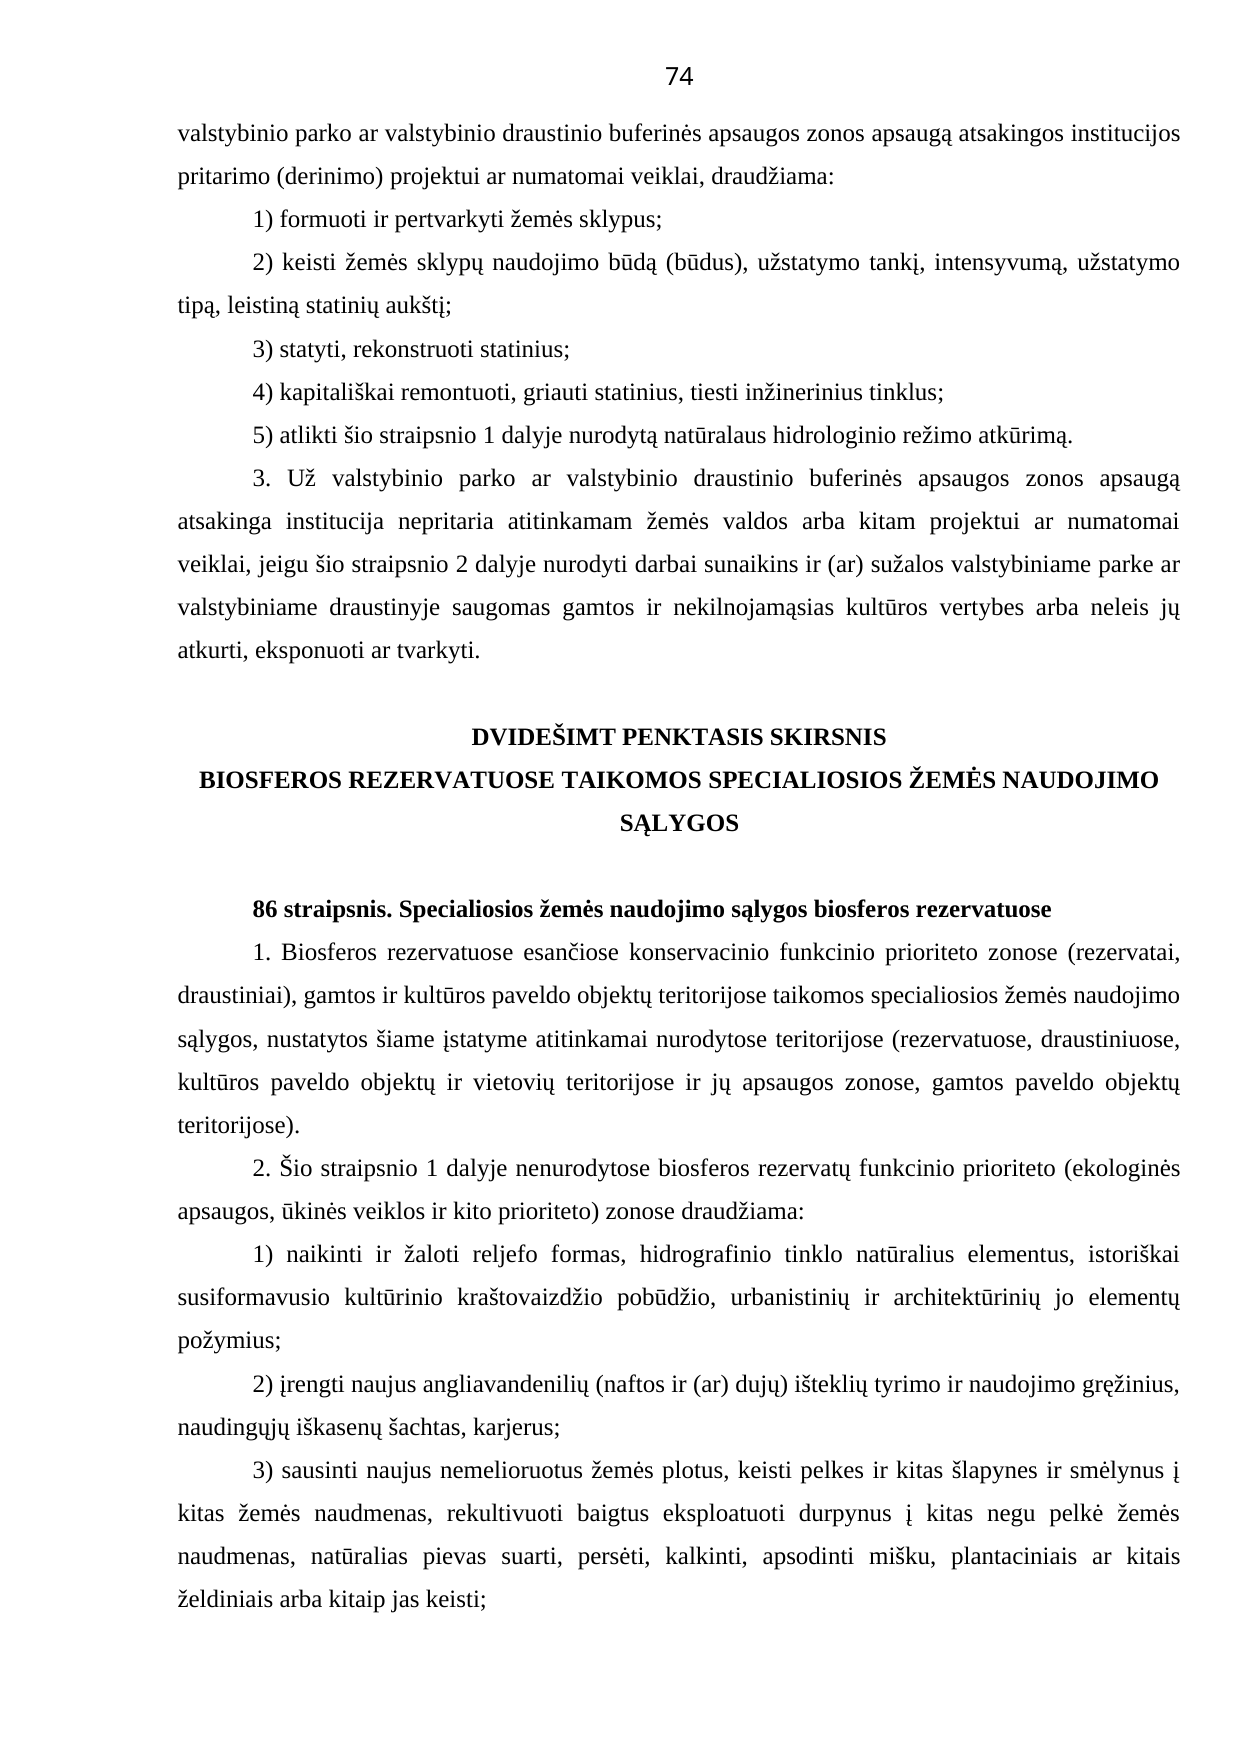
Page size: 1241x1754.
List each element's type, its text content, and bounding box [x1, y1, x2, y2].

text 2) įrengti naujus angliavandenilių (naftos ir (ar) dujų) išteklių tyrimo ir naudojimo gręžinius, naudingųjų iškasenų šachtas, karjerus; [177, 1369, 1181, 1441]
text 1) naikinti ir žaloti reljefo formas, hidrografinio tinklo natūralius elementus, istoriškai susiformavusio kultūrinio kraštovaizdžio pobūdžio, urbanistinių ir architektūrinių jo elementų požymius; [177, 1239, 1181, 1354]
text 1) formuoti ir pertvarkyti žemės sklypus; [177, 204, 1181, 233]
text 1. Biosferos rezervatuose esančiose konservacinio funkcinio prioriteto zonose (rezervatai, draustiniai), gamtos ir kultūros paveldo objektų teritorijose taikomos specialiosios žemės naudojimo sąlygos, nustatytos šiame įstatyme atitinkamai nurodytose teritorijose (rezervatuose, draustiniuose, kultūros paveldo objektų ir vietovių teritorijose ir jų apsaugos zonose, gamtos paveldo objektų teritorijose). [177, 937, 1181, 1139]
text 5) atlikti šio straipsnio 1 dalyje nurodytą natūralaus hidrologinio režimo atkūrimą. [177, 420, 1181, 449]
text 4) kapitališkai remontuoti, griauti statinius, tiesti inžinerinius tinklus; [177, 377, 1181, 406]
text 3) statyti, rekonstruoti statinius; [177, 334, 1181, 362]
text DVIDEŠIMT PENKTASIS SKIRSNIS [177, 722, 1181, 751]
text 2. Šio straipsnio 1 dalyje nenurodytose biosferos rezervatų funkcinio prioriteto (ekologinės apsaugos, ūkinės veiklos ir kito prioriteto) zonose draudžiama: [177, 1153, 1181, 1225]
text BIOSFEROS REZERVATUOSE TAIKOMOS SPECIALIOSIOS ŽEMĖS NAUDOJIMO SĄLYGOS [177, 765, 1181, 837]
text 86 straipsnis. Specialiosios žemės naudojimo sąlygos biosferos rezervatuose [177, 894, 1181, 923]
text 2) keisti žemės sklypų naudojimo būdą (būdus), užstatymo tankį, intensyvumą, užstatymo tipą, leistiną statinių aukštį; [177, 247, 1181, 319]
text valstybinio parko ar valstybinio draustinio buferinės apsaugos zonos apsaugą atsakingos institucijos pritarimo (derinimo) projektui ar numatomai veiklai, draudžiama: [177, 118, 1181, 190]
text 3. Už valstybinio parko ar valstybinio draustinio buferinės apsaugos zonos apsaugą atsakinga institucija nepritaria atitinkamam žemės valdos arba kitam projektui ar numatomai veiklai, jeigu šio straipsnio 2 dalyje nurodyti darbai sunaikins ir (ar) sužalos valstybiniame parke ar valstybiniame draustinyje saugomas gamtos ir nekilnojamąsias kultūros vertybes arba neleis jų atkurti, eksponuoti ar tvarkyti. [177, 463, 1181, 664]
text 3) sausinti naujus nemelioruotus žemės plotus, keisti pelkes ir kitas šlapynes ir smėlynus į kitas žemės naudmenas, rekultivuoti baigtus eksploatuoti durpynus į kitas negu pelkė žemės naudmenas, natūralias pievas suarti, persėti, kalkinti, apsodinti mišku, plantaciniais ar kitais želdiniais arba kitaip jas keisti; [177, 1455, 1181, 1613]
